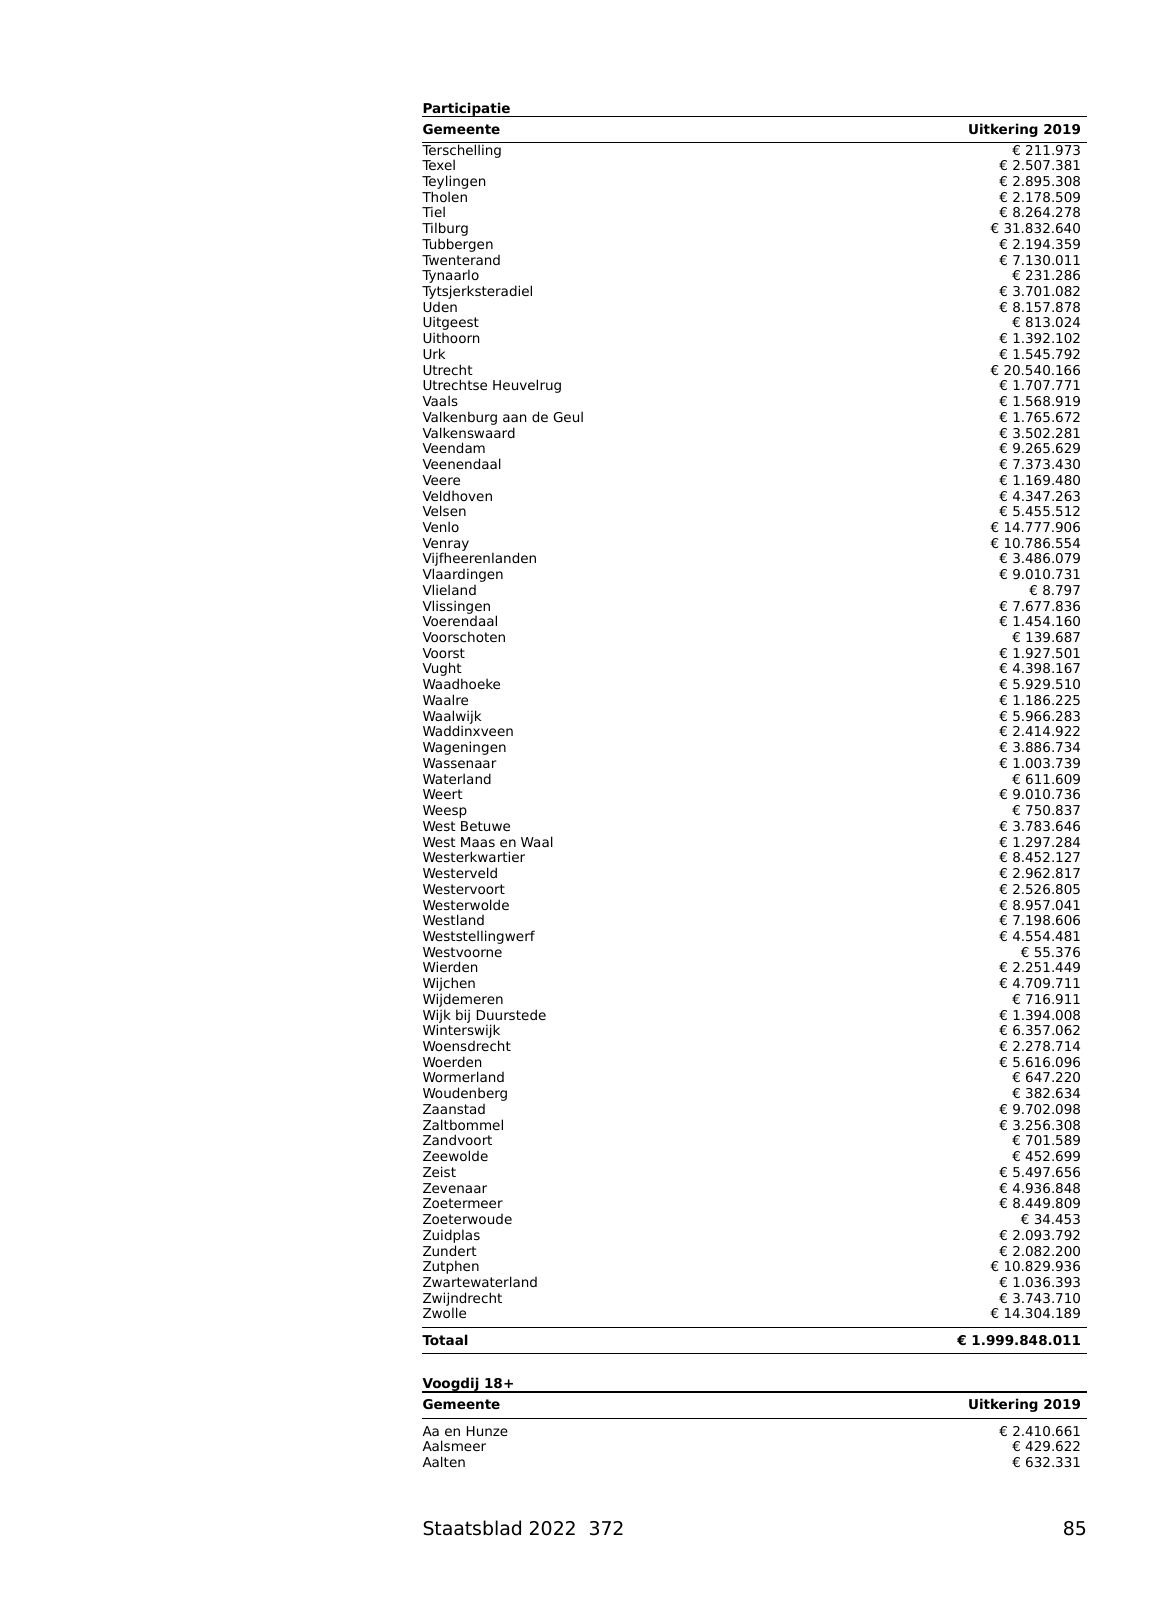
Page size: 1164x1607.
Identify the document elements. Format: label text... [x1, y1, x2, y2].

table_cell € 2.093.792 [831, 1228, 1087, 1243]
table_cell Vlissingen [422, 599, 831, 614]
table_cell Vijfheerenlanden [422, 551, 831, 567]
table_cell € 2.410.661 [831, 1419, 1087, 1439]
table_cell Zeist [422, 1165, 831, 1180]
table_cell Voorschoten [422, 630, 831, 646]
table_cell Zwolle [422, 1306, 831, 1327]
table_cell € 4.554.481 [831, 929, 1087, 944]
table_cell Tilburg [422, 221, 831, 237]
table_cell Voorst [422, 646, 831, 661]
table_cell € 5.929.510 [831, 677, 1087, 693]
table_cell Teylingen [422, 174, 831, 189]
table_cell € 3.743.710 [831, 1291, 1087, 1306]
table_cell € 1.003.739 [831, 756, 1087, 771]
table_cell € 5.616.096 [831, 1055, 1087, 1070]
table_cell Totaal [422, 1328, 831, 1353]
table_cell Gemeente [422, 117, 831, 142]
table_cell Uden [422, 300, 831, 315]
table_cell € 1.999.848.011 [831, 1328, 1087, 1353]
table_cell Wassenaar [422, 756, 831, 771]
table_cell Wageningen [422, 740, 831, 756]
table_cell Wormerland [422, 1070, 831, 1086]
table_cell Woerden [422, 1055, 831, 1070]
table_cell Utrecht [422, 363, 831, 378]
table_cell € 3.486.079 [831, 551, 1087, 567]
table_cell € 1.392.102 [831, 331, 1087, 347]
table_cell Weesp [422, 803, 831, 819]
table_cell € 7.198.606 [831, 913, 1087, 929]
table_cell € 9.265.629 [831, 441, 1087, 457]
table_cell Aalten [422, 1455, 831, 1471]
table_cell € 8.157.878 [831, 300, 1087, 315]
table_cell Westerwolde [422, 897, 831, 913]
table_cell Venray [422, 536, 831, 551]
table_cell € 4.709.711 [831, 976, 1087, 992]
table_cell € 139.687 [831, 630, 1087, 646]
table_cell € 8.797 [831, 583, 1087, 598]
table_cell Veendam [422, 441, 831, 457]
table_cell Valkenburg aan de Geul [422, 410, 831, 425]
table_cell Vlieland [422, 583, 831, 598]
table_cell Westland [422, 913, 831, 929]
table_cell Valkenswaard [422, 425, 831, 441]
table_cell Uitkering 2019 [831, 117, 1087, 142]
table_cell € 1.169.480 [831, 473, 1087, 488]
table_cell € 750.837 [831, 803, 1087, 819]
table_cell € 2.962.817 [831, 866, 1087, 882]
table_cell € 9.702.098 [831, 1102, 1087, 1117]
table_cell Tytsjerksteradiel [422, 284, 831, 299]
table_cell € 2.895.308 [831, 174, 1087, 189]
table_cell € 429.622 [831, 1439, 1087, 1455]
table_cell Waadhoeke [422, 677, 831, 693]
table_cell Zoetermeer [422, 1196, 831, 1212]
table_cell € 1.394.008 [831, 1008, 1087, 1023]
table_cell € 10.829.936 [831, 1259, 1087, 1275]
table_header Voogdij 18+ [422, 1376, 1087, 1391]
table_cell € 34.453 [831, 1212, 1087, 1228]
table_cell € 5.497.656 [831, 1165, 1087, 1180]
table_cell € 7.677.836 [831, 599, 1087, 614]
table_cell Gemeente [422, 1393, 831, 1418]
table_cell € 452.699 [831, 1149, 1087, 1165]
table_cell Vlaardingen [422, 567, 831, 583]
table_cell Uithoorn [422, 331, 831, 347]
table_cell Westerkwartier [422, 850, 831, 866]
table_cell € 716.911 [831, 992, 1087, 1007]
table_cell € 8.957.041 [831, 897, 1087, 913]
table_cell € 611.609 [831, 771, 1087, 787]
table_cell Tynaarlo [422, 268, 831, 284]
table_cell € 647.220 [831, 1070, 1087, 1086]
table_cell € 5.455.512 [831, 504, 1087, 520]
table_cell € 1.454.160 [831, 614, 1087, 630]
table_cell Voerendaal [422, 614, 831, 630]
table_cell Waterland [422, 771, 831, 787]
table_cell Venlo [422, 520, 831, 536]
table_cell West Betuwe [422, 819, 831, 834]
table_cell € 1.568.919 [831, 394, 1087, 410]
table_cell € 4.347.263 [831, 488, 1087, 504]
table_cell Woensdrecht [422, 1039, 831, 1054]
table_cell Zuidplas [422, 1228, 831, 1243]
table_cell Vught [422, 661, 831, 677]
table_cell € 6.357.062 [831, 1023, 1087, 1039]
table_cell Westervoort [422, 882, 831, 897]
table_cell € 9.010.731 [831, 567, 1087, 583]
table_cell € 1.545.792 [831, 347, 1087, 362]
table_cell € 1.297.284 [831, 834, 1087, 850]
table_cell € 1.765.672 [831, 410, 1087, 425]
table_cell Velsen [422, 504, 831, 520]
table_cell € 1.927.501 [831, 646, 1087, 661]
table_cell € 1.186.225 [831, 693, 1087, 708]
table_cell € 2.507.381 [831, 158, 1087, 174]
table_cell Waddinxveen [422, 724, 831, 740]
table_cell Westvoorne [422, 945, 831, 960]
table_cell Zwijndrecht [422, 1291, 831, 1306]
table_cell € 3.783.646 [831, 819, 1087, 834]
table_cell Urk [422, 347, 831, 362]
table_cell € 2.251.449 [831, 960, 1087, 976]
table_cell € 55.376 [831, 945, 1087, 960]
table_cell € 2.278.714 [831, 1039, 1087, 1054]
table_cell Tubbergen [422, 237, 831, 252]
table_cell Veenendaal [422, 457, 831, 473]
table_cell € 8.452.127 [831, 850, 1087, 866]
table_cell € 3.886.734 [831, 740, 1087, 756]
table_cell € 2.082.200 [831, 1243, 1087, 1259]
table_cell € 3.502.281 [831, 425, 1087, 441]
table_cell Zaltbommel [422, 1118, 831, 1133]
table_cell Aalsmeer [422, 1439, 831, 1455]
table_cell Wijk bij Duurstede [422, 1008, 831, 1023]
table_cell € 8.264.278 [831, 205, 1087, 221]
table_cell € 1.707.771 [831, 378, 1087, 394]
table_cell € 231.286 [831, 268, 1087, 284]
table_cell Zaanstad [422, 1102, 831, 1117]
table_cell Veldhoven [422, 488, 831, 504]
table_cell Wijchen [422, 976, 831, 992]
table_cell Vaals [422, 394, 831, 410]
table_cell € 632.331 [831, 1455, 1087, 1471]
table_cell Utrechtse Heuvelrug [422, 378, 831, 394]
table_cell € 7.130.011 [831, 253, 1087, 268]
table_cell Zandvoort [422, 1133, 831, 1149]
table_cell Aa en Hunze [422, 1419, 831, 1439]
table_cell € 211.973 [831, 143, 1087, 158]
table_cell € 31.832.640 [831, 221, 1087, 237]
table_cell Woudenberg [422, 1086, 831, 1102]
table_cell Winterswijk [422, 1023, 831, 1039]
table_cell Weststellingwerf [422, 929, 831, 944]
table_cell € 14.777.906 [831, 520, 1087, 536]
table_cell € 2.178.509 [831, 190, 1087, 205]
table_cell Zevenaar [422, 1180, 831, 1196]
table_cell Tiel [422, 205, 831, 221]
table_cell Zeewolde [422, 1149, 831, 1165]
table_cell € 2.194.359 [831, 237, 1087, 252]
table_header Participatie [422, 100, 1087, 116]
table_cell € 813.024 [831, 315, 1087, 331]
table_cell Wijdemeren [422, 992, 831, 1007]
table_cell Zwartewaterland [422, 1275, 831, 1291]
table_cell € 2.414.922 [831, 724, 1087, 740]
table_cell Twenterand [422, 253, 831, 268]
table_cell Waalwijk [422, 709, 831, 724]
table_cell € 9.010.736 [831, 787, 1087, 803]
table_cell Waalre [422, 693, 831, 708]
table_cell Wierden [422, 960, 831, 976]
table_cell Zutphen [422, 1259, 831, 1275]
table_cell € 4.398.167 [831, 661, 1087, 677]
table_cell € 7.373.430 [831, 457, 1087, 473]
table_cell € 382.634 [831, 1086, 1087, 1102]
table_cell Uitkering 2019 [831, 1393, 1087, 1418]
table_cell Uitgeest [422, 315, 831, 331]
table_cell West Maas en Waal [422, 834, 831, 850]
table_cell Terschelling [422, 143, 831, 158]
table_cell € 20.540.166 [831, 363, 1087, 378]
table_cell € 5.966.283 [831, 709, 1087, 724]
table_cell € 8.449.809 [831, 1196, 1087, 1212]
table_cell € 10.786.554 [831, 536, 1087, 551]
table_cell € 4.936.848 [831, 1180, 1087, 1196]
table_cell Zundert [422, 1243, 831, 1259]
table_cell Westerveld [422, 866, 831, 882]
table_cell € 3.256.308 [831, 1118, 1087, 1133]
table_cell Tholen [422, 190, 831, 205]
table_cell € 14.304.189 [831, 1306, 1087, 1327]
table_cell Veere [422, 473, 831, 488]
table_cell Texel [422, 158, 831, 174]
table_cell € 701.589 [831, 1133, 1087, 1149]
table_cell € 3.701.082 [831, 284, 1087, 299]
table_cell Zoeterwoude [422, 1212, 831, 1228]
table_cell € 1.036.393 [831, 1275, 1087, 1291]
table_cell € 2.526.805 [831, 882, 1087, 897]
table_cell Weert [422, 787, 831, 803]
